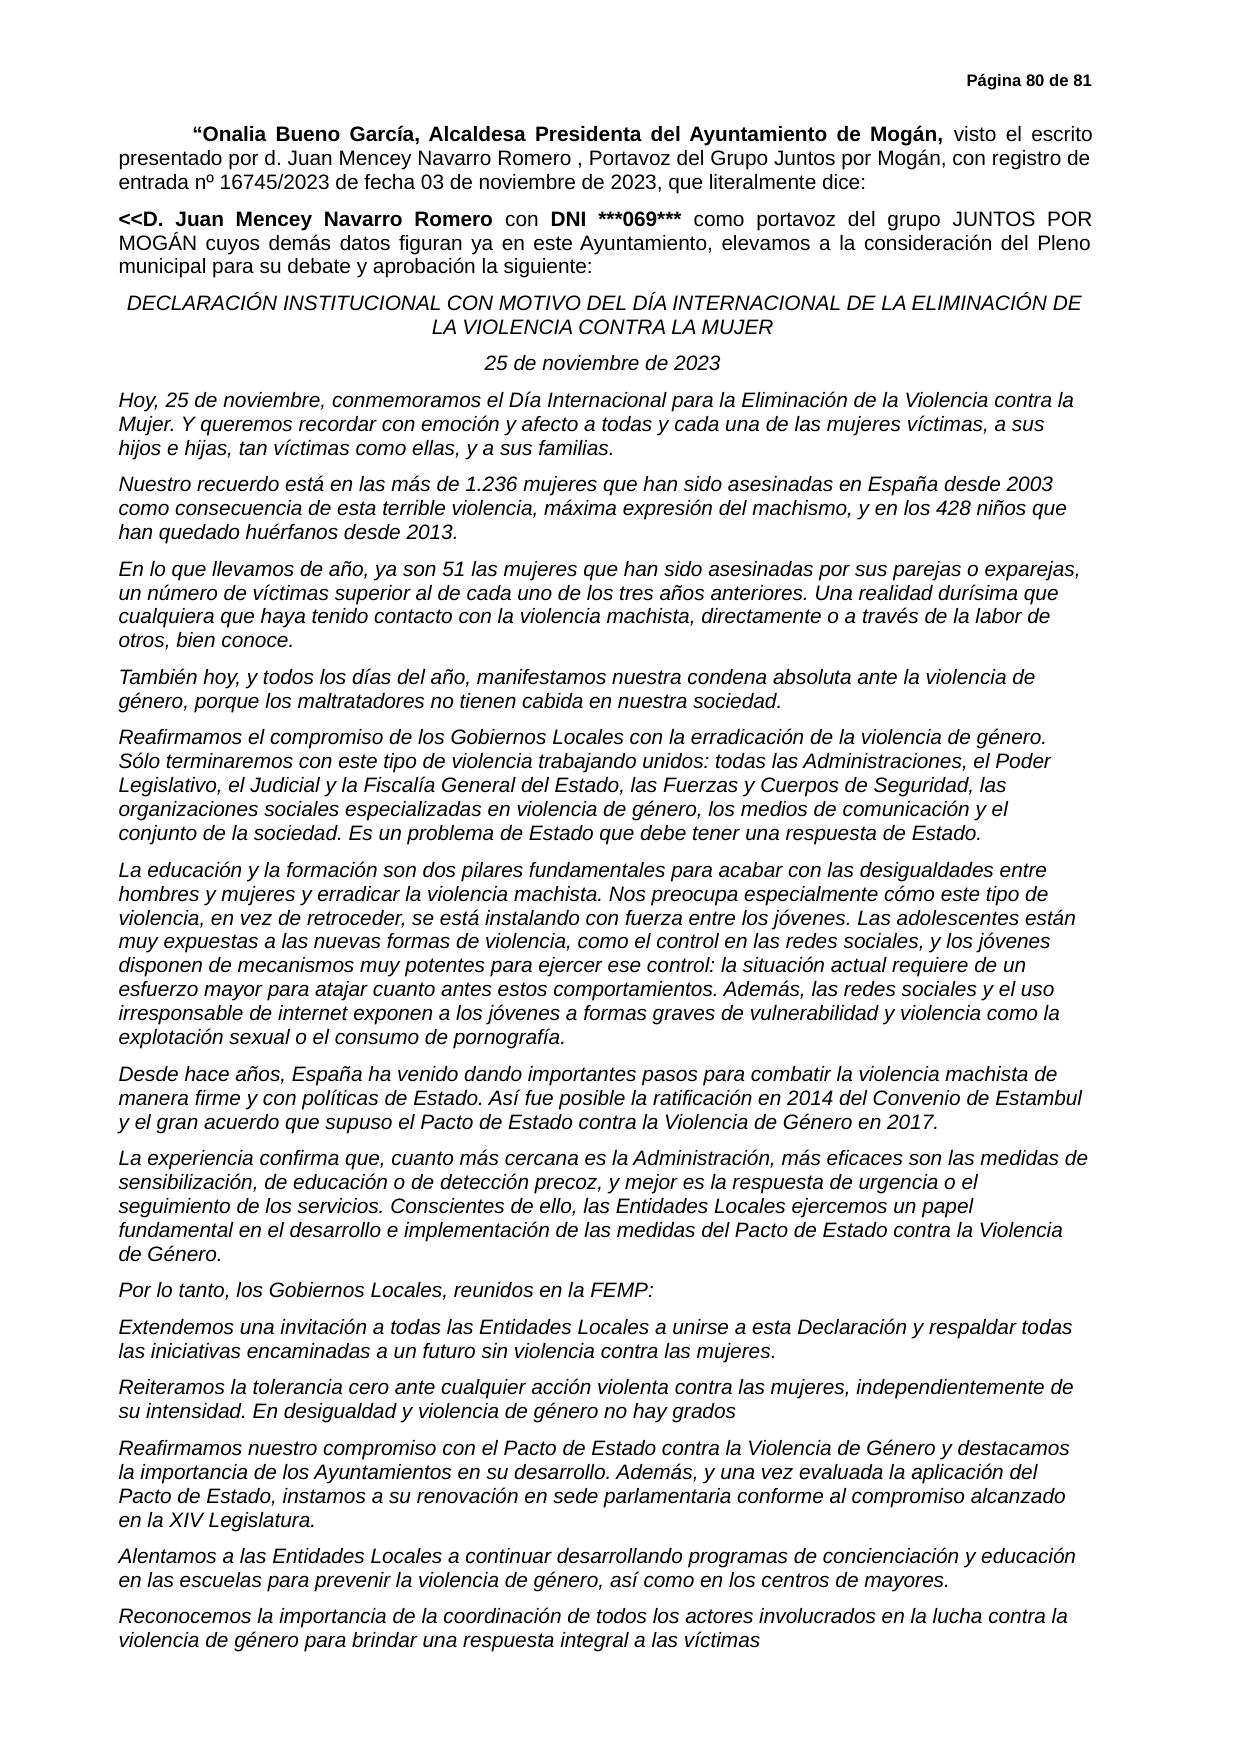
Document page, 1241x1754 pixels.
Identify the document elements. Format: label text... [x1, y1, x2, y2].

text Reafirmamos nuestro compromiso con el Pacto de Estado contra la Violencia de Género y destacamos la importancia de los Ayuntamientos en su desarrollo. Además, y una vez evaluada la aplicación del Pacto de Estado, instamos a su renovación en sede parlamentaria conforme al compromiso alcanzado en la XIV Legislatura. [118, 1436, 1092, 1531]
text Alentamos a las Entidades Locales a continuar desarrollando programas de concienciación y educación en las escuelas para prevenir la violencia de género, así como en los centros de mayores. [118, 1544, 1092, 1592]
text También hoy, y todos los días del año, manifestamos nuestra condena absoluta ante la violencia de género, porque los maltratadores no tienen cabida en nuestra sociedad. [118, 665, 1092, 713]
text “Onalia Bueno García, Alcaldesa Presidenta del Ayuntamiento de Mogán, visto el escrito presentado por d. Juan Mencey Navarro Romero , Portavoz del Grupo Juntos por Mogán, con registro de entrada nº 16745/2023 de fecha 03 de noviembre de 2023, que literalmente dice: [118, 122, 1092, 194]
text Extendemos una invitación a todas las Entidades Locales a unirse a esta Declaración y respaldar todas las iniciativas encaminadas a un futuro sin violencia contra las mujeres. [118, 1315, 1092, 1363]
text DECLARACIÓN INSTITUCIONAL CON MOTIVO DEL DÍA INTERNACIONAL DE LA ELIMINACIÓN DE LA VIOLENCIA CONTRA LA MUJER [118, 291, 1092, 339]
text Reafirmamos el compromiso de los Gobiernos Locales con la erradicación de la violencia de género. Sólo terminaremos con este tipo de violencia trabajando unidos: todas las Administraciones, el Poder Legislativo, el Judicial y la Fiscalía General del Estado, las Fuerzas y Cuerpos de Seguridad, las organizaciones sociales especializadas en violencia de género, los medios de comunicación y el conjunto de la sociedad. Es un problema de Estado que debe tener una respuesta de Estado. [118, 725, 1092, 845]
text Por lo tanto, los Gobiernos Locales, reunidos en la FEMP: [118, 1278, 1092, 1302]
text Desde hace años, España ha venido dando importantes pasos para combatir la violencia machista de manera firme y con políticas de Estado. Así fue posible la ratificación en 2014 del Convenio de Estambul y el gran acuerdo que supuso el Pacto de Estado contra la Violencia de Género en 2017. [118, 1062, 1092, 1133]
text La experiencia confirma que, cuanto más cercana es la Administración, más eficaces son las medidas de sensibilización, de educación o de detección precoz, y mejor es la respuesta de urgencia o el seguimiento de los servicios. Conscientes de ello, las Entidades Locales ejercemos un papel fundamental en el desarrollo e implementación de las medidas del Pacto de Estado contra la Violencia de Género. [118, 1146, 1092, 1266]
text 25 de noviembre de 2023 [118, 351, 1092, 375]
text Hoy, 25 de noviembre, conmemoramos el Día Internacional para la Eliminación de la Violencia contra la Mujer. Y queremos recordar con emoción y afecto a todas y cada una de las mujeres víctimas, a sus hijos e hijas, tan víctimas como ellas, y a sus familias. [118, 388, 1092, 459]
text <<D. Juan Mencey Navarro Romero con DNI ***069*** como portavoz del grupo JUNTOS POR MOGÁN cuyos demás datos figuran ya en este Ayuntamiento, elevamos a la consideración del Pleno municipal para su debate y aprobación la siguiente: [118, 206, 1092, 278]
text En lo que llevamos de año, ya son 51 las mujeres que han sido asesinadas por sus parejas o exparejas, un número de víctimas superior al de cada uno de los tres años anteriores. Una realidad durísima que cualquiera que haya tenido contacto con la violencia machista, directamente o a través de la labor de otros, bien conoce. [118, 556, 1092, 652]
text Reconocemos la importancia de la coordinación de todos los actores involucrados en la lucha contra la violencia de género para brindar una respuesta integral a las víctimas [118, 1604, 1092, 1652]
text Reiteramos la tolerancia cero ante cualquier acción violenta contra las mujeres, independientemente de su intensidad. En desigualdad y violencia de género no hay grados [118, 1375, 1092, 1423]
text La educación y la formación son dos pilares fundamentales para acabar con las desigualdades entre hombres y mujeres y erradicar la violencia machista. Nos preocupa especialmente cómo este tipo de violencia, en vez de retroceder, se está instalando con fuerza entre los jóvenes. Las adolescentes están muy expuestas a las nuevas formas de violencia, como el control en las redes sociales, y los jóvenes disponen de mecanismos muy potentes para ejercer ese control: la situación actual requiere de un esfuerzo mayor para atajar cuanto antes estos comportamientos. Además, las redes sociales y el uso irresponsable de internet exponen a los jóvenes a formas graves de vulnerabilidad y violencia como la explotación sexual o el consumo de pornografía. [118, 857, 1092, 1049]
text Nuestro recuerdo está en las más de 1.236 mujeres que han sido asesinadas en España desde 2003 como consecuencia de esta terrible violencia, máxima expresión del machismo, y en los 428 niños que han quedado huérfanos desde 2013. [118, 472, 1092, 544]
